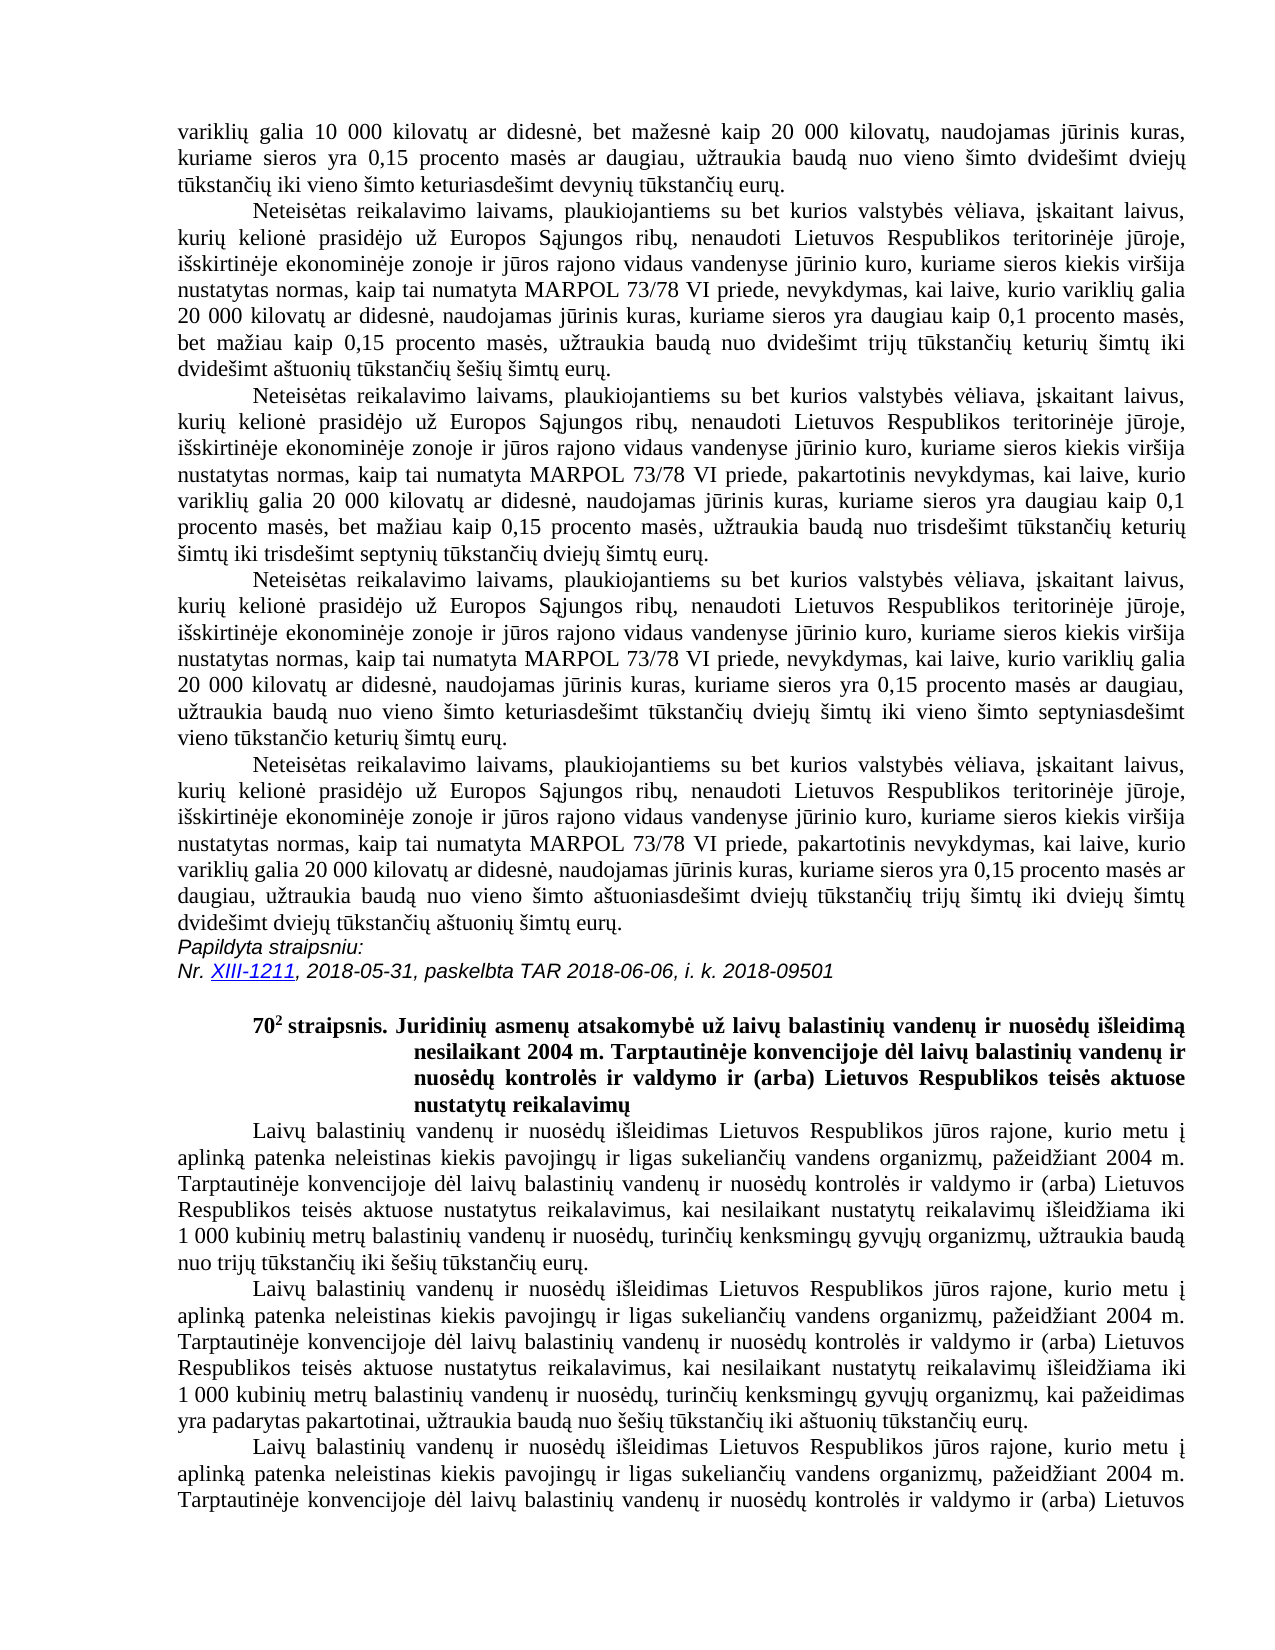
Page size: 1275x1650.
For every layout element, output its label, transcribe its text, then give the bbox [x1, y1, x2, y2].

text Neteisėtas reikalavimo laivams, plaukiojantiems su bet kurios valstybės vėliava, įskaitant laivus, kurių kelionė prasidėjo už Europos Sąjungos ribų, nenaudoti Lietuvos Respublikos teritorinėje jūroje, išskirtinėje ekonominėje zonoje ir jūros rajono vidaus vandenyse jūrinio kuro, kuriame sieros kiekis viršija nustatytas normas, kaip tai numatyta MARPOL 73/78 VI priede, pakartotinis nevykdymas, kai laive, kurio variklių galia 20 000 kilovatų ar didesnė, naudojamas jūrinis kuras, kuriame sieros yra daugiau kaip 0,1 procento masės, bet mažiau kaip 0,15 procento masės, užtraukia baudą nuo trisdešimt tūkstančių keturių šimtų iki trisdešimt septynių tūkstančių dviejų šimtų eurų. [177, 382, 1186, 566]
text 702 straipsnis. Juridinių asmenų atsakomybė už laivų balastinių vandenų ir nuosėdų išleidimą nesilaikant 2004 m. Tarptautinėje konvencijoje dėl laivų balastinių vandenų ir nuosėdų kontrolės ir valdymo ir (arba) Lietuvos Respublikos teisės aktuose nustatytų reikalavimų [252, 1012, 1186, 1117]
text Neteisėtas reikalavimo laivams, plaukiojantiems su bet kurios valstybės vėliava, įskaitant laivus, kurių kelionė prasidėjo už Europos Sąjungos ribų, nenaudoti Lietuvos Respublikos teritorinėje jūroje, išskirtinėje ekonominėje zonoje ir jūros rajono vidaus vandenyse jūrinio kuro, kuriame sieros kiekis viršija nustatytas normas, kaip tai numatyta MARPOL 73/78 VI priede, pakartotinis nevykdymas, kai laive, kurio variklių galia 20 000 kilovatų ar didesnė, naudojamas jūrinis kuras, kuriame sieros yra 0,15 procento masės ar daugiau, užtraukia baudą nuo vieno šimto aštuoniasdešimt dviejų tūkstančių trijų šimtų iki dviejų šimtų dvidešimt dviejų tūkstančių aštuonių šimtų eurų. [177, 751, 1186, 935]
text Laivų balastinių vandenų ir nuosėdų išleidimas Lietuvos Respublikos jūros rajone, kurio metu į aplinką patenka neleistinas kiekis pavojingų ir ligas sukeliančių vandens organizmų, pažeidžiant 2004 m. Tarptautinėje konvencijoje dėl laivų balastinių vandenų ir nuosėdų kontrolės ir valdymo ir (arba) Lietuvos [177, 1433, 1186, 1512]
text variklių galia 10 000 kilovatų ar didesnė, bet mažesnė kaip 20 000 kilovatų, naudojamas jūrinis kuras, kuriame sieros yra 0,15 procento masės ar daugiau, užtraukia baudą nuo vieno šimto dvidešimt dviejų tūkstančių iki vieno šimto keturiasdešimt devynių tūkstančių eurų. [177, 118, 1186, 197]
text Laivų balastinių vandenų ir nuosėdų išleidimas Lietuvos Respublikos jūros rajone, kurio metu į aplinką patenka neleistinas kiekis pavojingų ir ligas sukeliančių vandens organizmų, pažeidžiant 2004 m. Tarptautinėje konvencijoje dėl laivų balastinių vandenų ir nuosėdų kontrolės ir valdymo ir (arba) Lietuvos Respublikos teisės aktuose nustatytus reikalavimus, kai nesilaikant nustatytų reikalavimų išleidžiama iki 1 000 kubinių metrų balastinių vandenų ir nuosėdų, turinčių kenksmingų gyvųjų organizmų, kai pažeidimas yra padarytas pakartotinai, užtraukia baudą nuo šešių tūkstančių iki aštuonių tūkstančių eurų. [177, 1275, 1186, 1433]
text Papildyta straipsniu: [177, 935, 1186, 959]
text Laivų balastinių vandenų ir nuosėdų išleidimas Lietuvos Respublikos jūros rajone, kurio metu į aplinką patenka neleistinas kiekis pavojingų ir ligas sukeliančių vandens organizmų, pažeidžiant 2004 m. Tarptautinėje konvencijoje dėl laivų balastinių vandenų ir nuosėdų kontrolės ir valdymo ir (arba) Lietuvos Respublikos teisės aktuose nustatytus reikalavimus, kai nesilaikant nustatytų reikalavimų išleidžiama iki 1 000 kubinių metrų balastinių vandenų ir nuosėdų, turinčių kenksmingų gyvųjų organizmų, užtraukia baudą nuo trijų tūkstančių iki šešių tūkstančių eurų. [177, 1117, 1186, 1275]
text Nr. XIII-1211, 2018-05-31, paskelbta TAR 2018-06-06, i. k. 2018-09501 [177, 959, 1186, 983]
text Neteisėtas reikalavimo laivams, plaukiojantiems su bet kurios valstybės vėliava, įskaitant laivus, kurių kelionė prasidėjo už Europos Sąjungos ribų, nenaudoti Lietuvos Respublikos teritorinėje jūroje, išskirtinėje ekonominėje zonoje ir jūros rajono vidaus vandenyse jūrinio kuro, kuriame sieros kiekis viršija nustatytas normas, kaip tai numatyta MARPOL 73/78 VI priede, nevykdymas, kai laive, kurio variklių galia 20 000 kilovatų ar didesnė, naudojamas jūrinis kuras, kuriame sieros yra daugiau kaip 0,1 procento masės, bet mažiau kaip 0,15 procento masės, užtraukia baudą nuo dvidešimt trijų tūkstančių keturių šimtų iki dvidešimt aštuonių tūkstančių šešių šimtų eurų. [177, 197, 1186, 382]
text Neteisėtas reikalavimo laivams, plaukiojantiems su bet kurios valstybės vėliava, įskaitant laivus, kurių kelionė prasidėjo už Europos Sąjungos ribų, nenaudoti Lietuvos Respublikos teritorinėje jūroje, išskirtinėje ekonominėje zonoje ir jūros rajono vidaus vandenyse jūrinio kuro, kuriame sieros kiekis viršija nustatytas normas, kaip tai numatyta MARPOL 73/78 VI priede, nevykdymas, kai laive, kurio variklių galia 20 000 kilovatų ar didesnė, naudojamas jūrinis kuras, kuriame sieros yra 0,15 procento masės ar daugiau, užtraukia baudą nuo vieno šimto keturiasdešimt tūkstančių dviejų šimtų iki vieno šimto septyniasdešimt vieno tūkstančio keturių šimtų eurų. [177, 566, 1186, 751]
